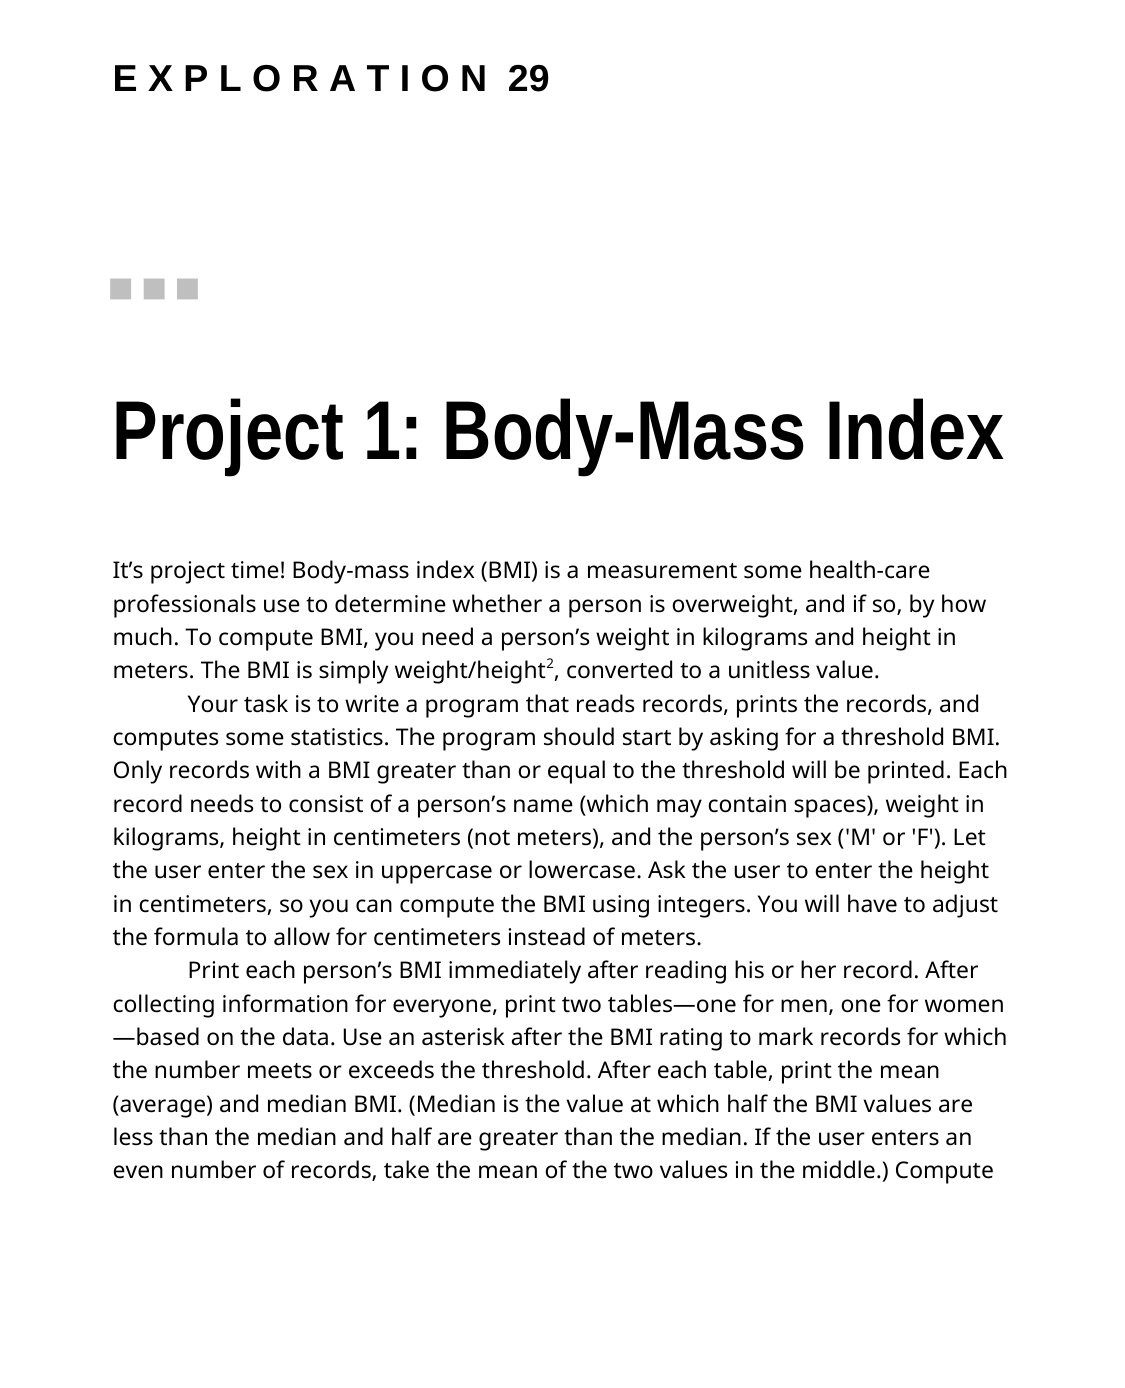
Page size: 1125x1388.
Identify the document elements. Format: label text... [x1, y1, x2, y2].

text Your task is to write a program that reads records, prints the records, and computes some statistics. The program should start by asking for a threshold BMI. Only records with a BMI greater than or equal to the threshold will be printed. Each record needs to consist of a person’s name (which may contain spaces), weight in kilograms, height in centimeters (not meters), and the person’s sex ('M' or 'F'). Let the user enter the sex in uppercase or lowercase. Ask the user to enter the height in centimeters, so you can compute the BMI using integers. You will have to adjust the formula to allow for centimeters instead of meters. [112, 686, 1012, 952]
text It’s project time! Body-mass index (BMI) is a measurement some health-care professionals use to determine whether a person is overweight, and if so, by how much. To compute BMI, you need a person’s weight in kilograms and height in meters. The BMI is simply weight/height2, converted to a unitless value. [112, 552, 1012, 686]
text Print each person’s BMI immediately after reading his or her record. After collecting information for everyone, print two tables—one for men, one for women—based on the data. Use an asterisk after the BMI rating to mark records for which the number meets or exceeds the threshold. After each table, print the mean (average) and median BMI. (Median is the value at which half the BMI values are less than the median and half are greater than the median. If the user enters an even number of records, take the mean of the two values in the middle.) Compute [112, 952, 1012, 1186]
title Project 1: Body-Mass Index [112, 382, 1012, 477]
